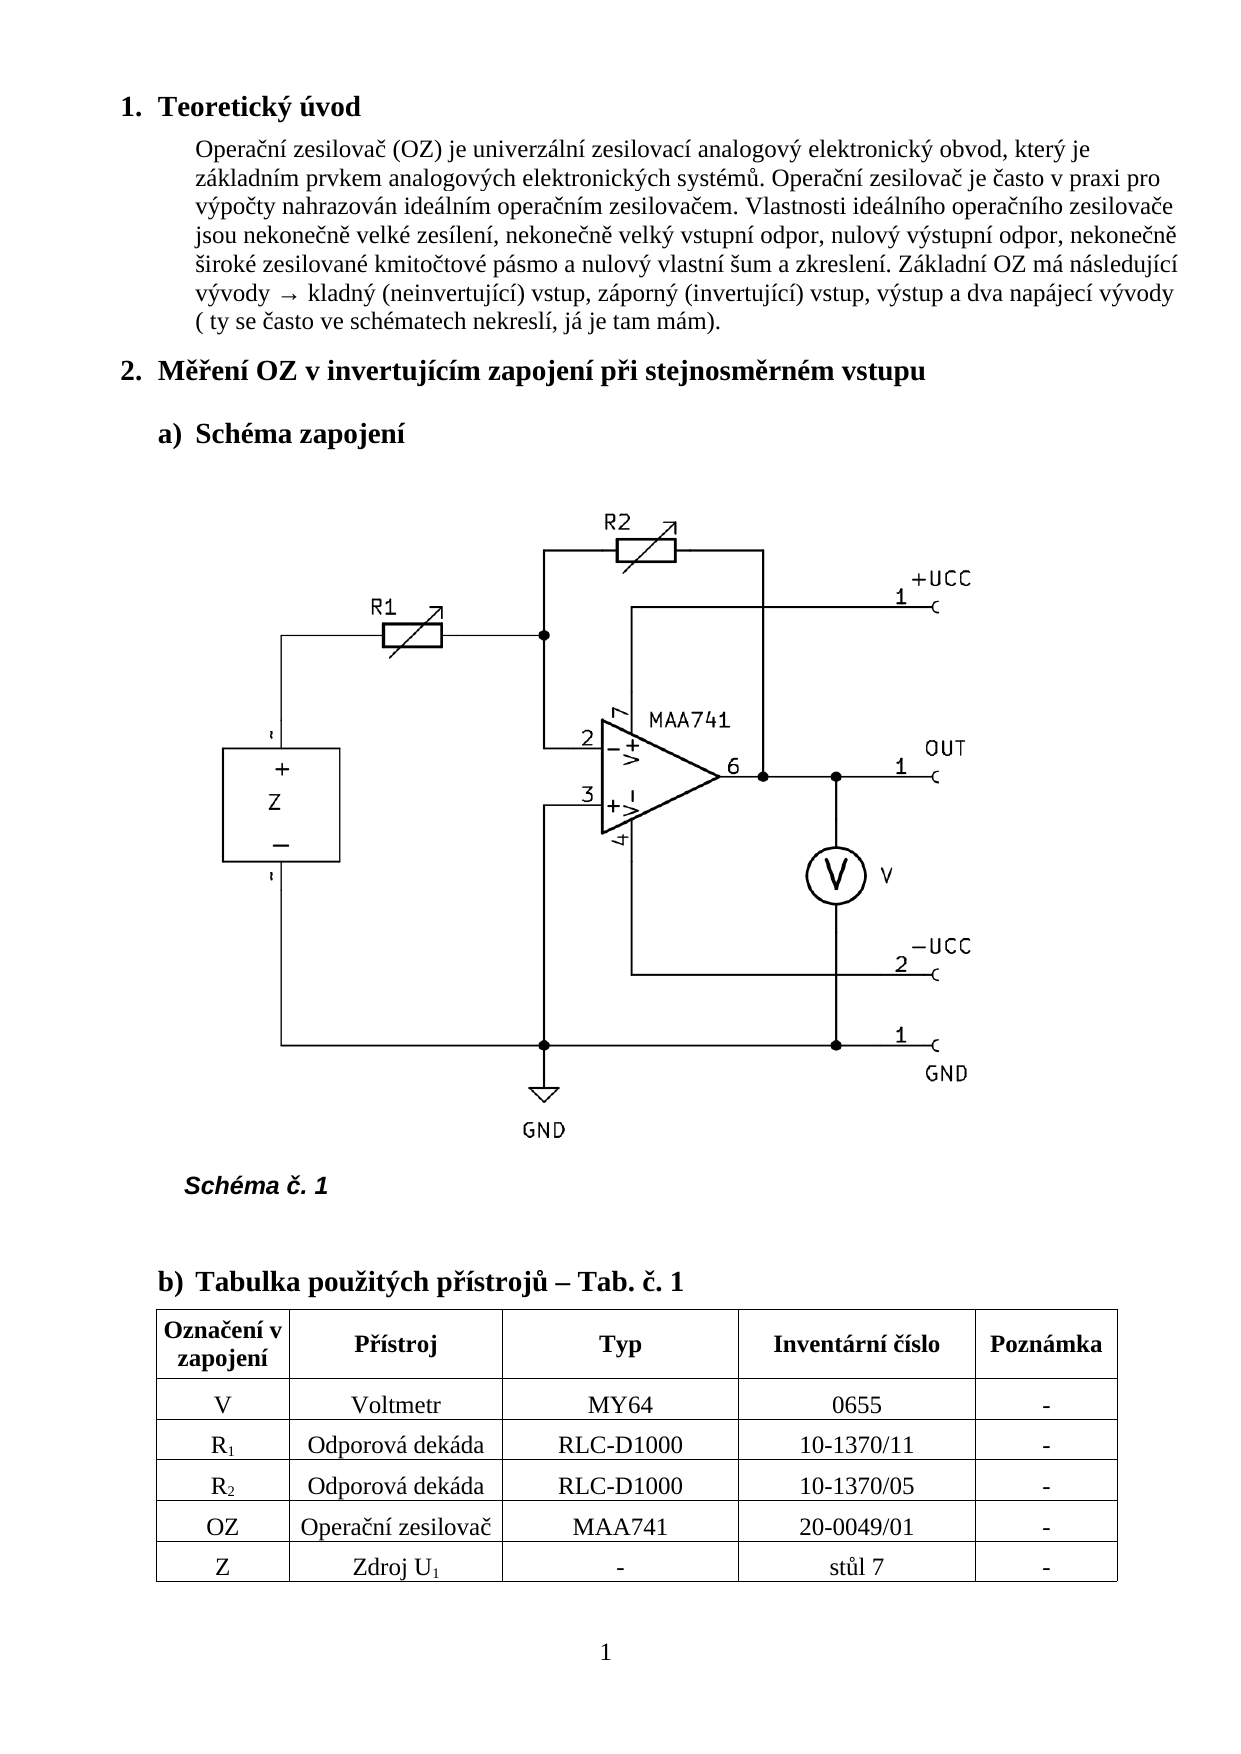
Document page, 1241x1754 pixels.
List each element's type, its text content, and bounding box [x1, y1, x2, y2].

table_header Typ [503, 1310, 738, 1378]
table_cell R1 [157, 1420, 289, 1459]
title Měření OZ v invertujícím zapojení při stejnosměrném vstupu [120, 353, 1181, 386]
table_cell 20-0049/01 [739, 1501, 975, 1541]
table_header Přístroj [290, 1310, 502, 1378]
table_cell - [976, 1501, 1117, 1541]
picture [182, 486, 1026, 1172]
table_cell R2 [157, 1460, 289, 1500]
table_cell Odporová dekáda [290, 1420, 502, 1459]
table_cell 10-1370/05 [739, 1460, 975, 1500]
title Teoretický úvod [120, 89, 1181, 122]
table_cell stůl 7 [739, 1542, 975, 1581]
table_cell - [976, 1542, 1117, 1581]
table_cell 10-1370/11 [739, 1420, 975, 1459]
table_cell - [976, 1460, 1117, 1500]
title Schéma zapojení [158, 416, 1181, 449]
table_cell Operační zesilovač [290, 1501, 502, 1541]
table_cell 0655 [739, 1379, 975, 1419]
table_cell Voltmetr [290, 1379, 502, 1419]
title Tabulka použitých přístrojů – Tab. č. 1 [158, 475, 1181, 1297]
list Operační zesilovač (OZ) je univerzální zesilovací analogový elektronický obvod, který je základním prvkem analogových elektronických systémů. Operační zesilovač je často v praxi pro výpočty nahrazován ideálním operačním zesilovačem. Vlastnosti ideálního operačního zesilovače jsou nekonečně velké zesílení, nekonečně velký vstupní odpor, nulový výstupní odpor, nekonečně široké zesilované kmitočtové pásmo a nulový vlastní šum a zkreslení. Základní OZ má následující vývody → kladný (neinvertující) vstup, záporný (invertující) vstup, výstup a dva napájecí vývody ( ty se často ve schématech nekreslí, já je tam mám). [158, 134, 1181, 335]
table_cell V [157, 1379, 289, 1419]
table_cell RLC-D1000 [503, 1460, 738, 1500]
table_header Poznámka [976, 1310, 1117, 1378]
table_cell OZ [157, 1501, 289, 1541]
table_cell - [976, 1420, 1117, 1459]
table_header Inventární číslo [739, 1310, 975, 1378]
table_cell Z [157, 1542, 289, 1581]
table_cell - [976, 1379, 1117, 1419]
table_cell Odporová dekáda [290, 1460, 502, 1500]
table_cell Zdroj U1 [290, 1542, 502, 1581]
list Schéma č. 1 [184, 1172, 1027, 1200]
table_cell RLC-D1000 [503, 1420, 738, 1459]
table_header Označení v zapojení [157, 1310, 289, 1378]
table_cell MAA741 [503, 1501, 738, 1541]
table_cell MY64 [503, 1379, 738, 1419]
table_cell - [503, 1542, 738, 1581]
